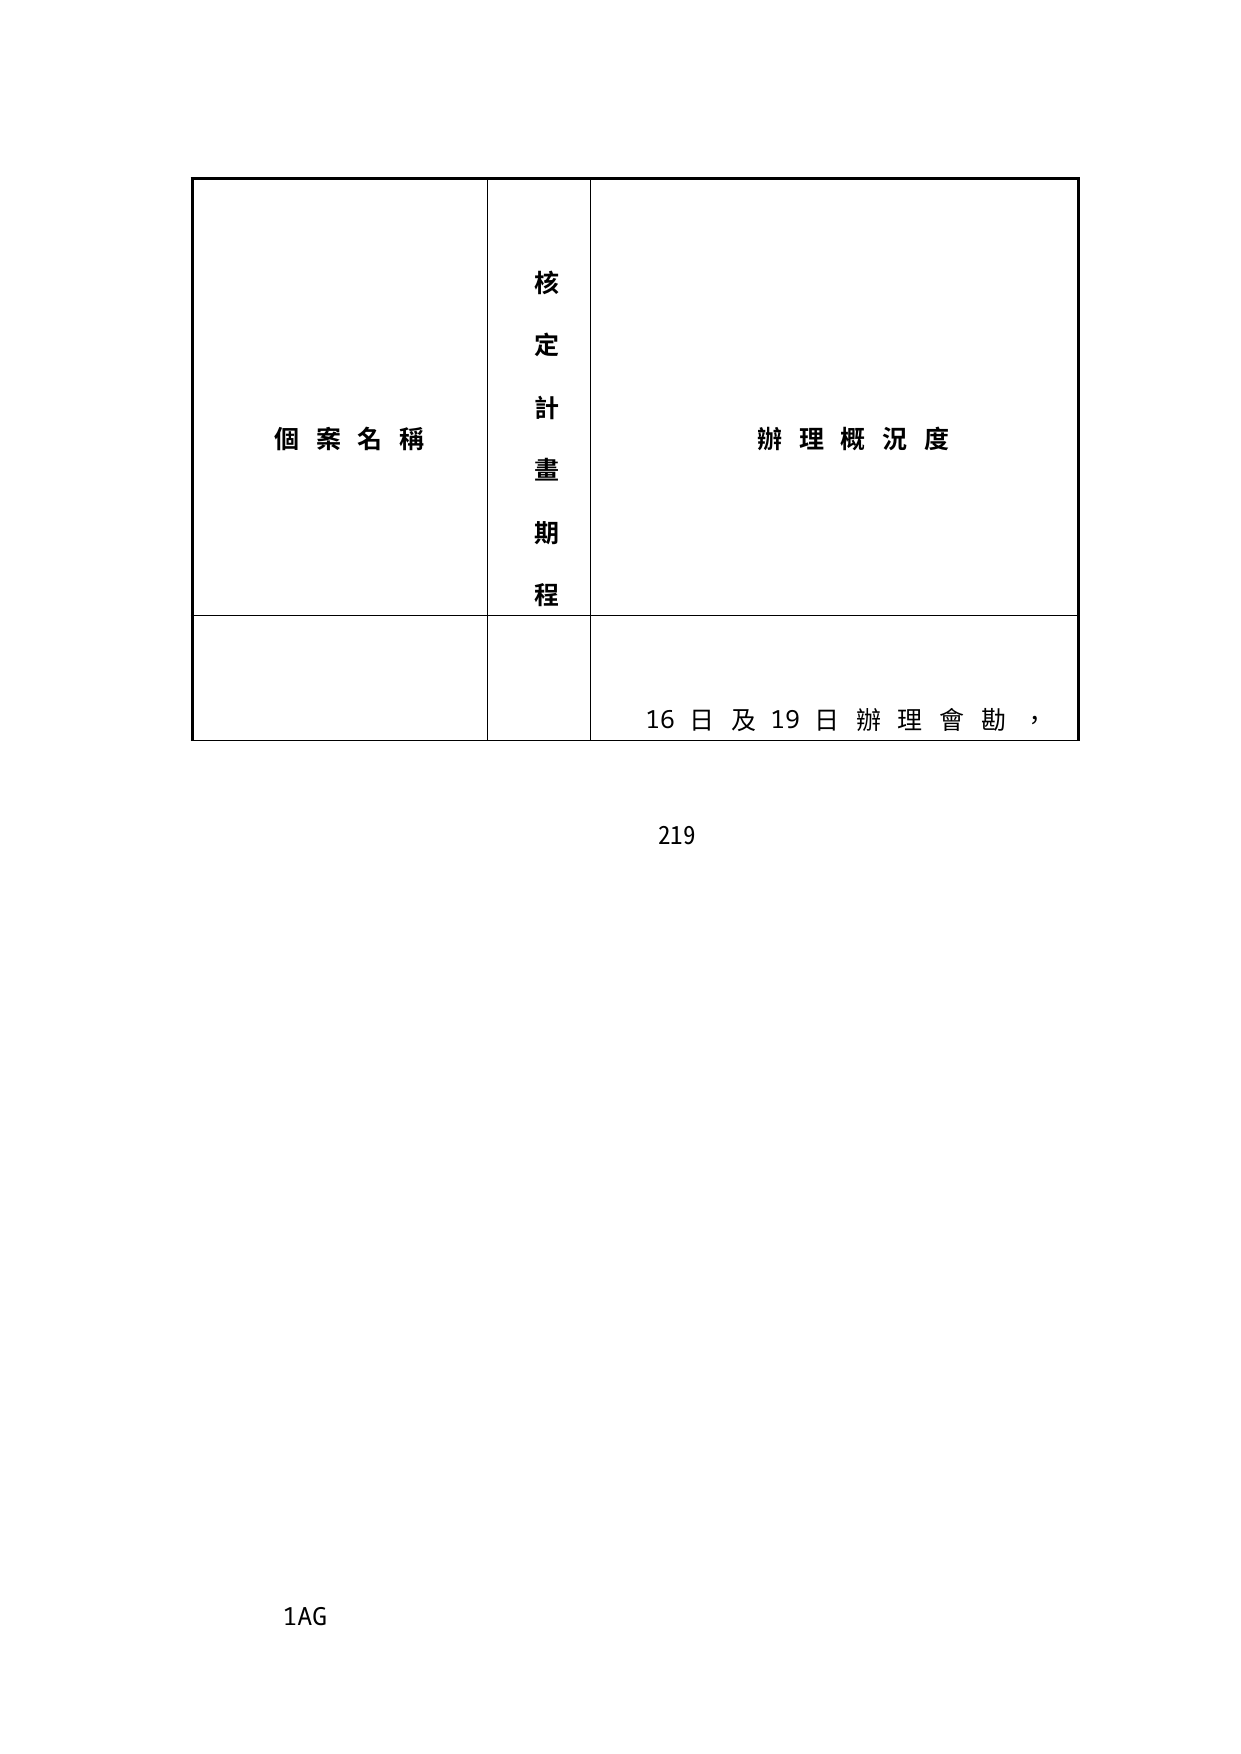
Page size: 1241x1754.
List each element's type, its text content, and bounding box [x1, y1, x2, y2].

table_header 個案名稱 [194, 180, 487, 615]
table_cell 16日及19日辦理會勘， [591, 616, 1077, 740]
table_cell [194, 616, 487, 740]
table_header 核定計畫期程 [488, 180, 590, 615]
table_cell [488, 616, 590, 740]
table_header 辦理概況度 [591, 180, 1077, 615]
